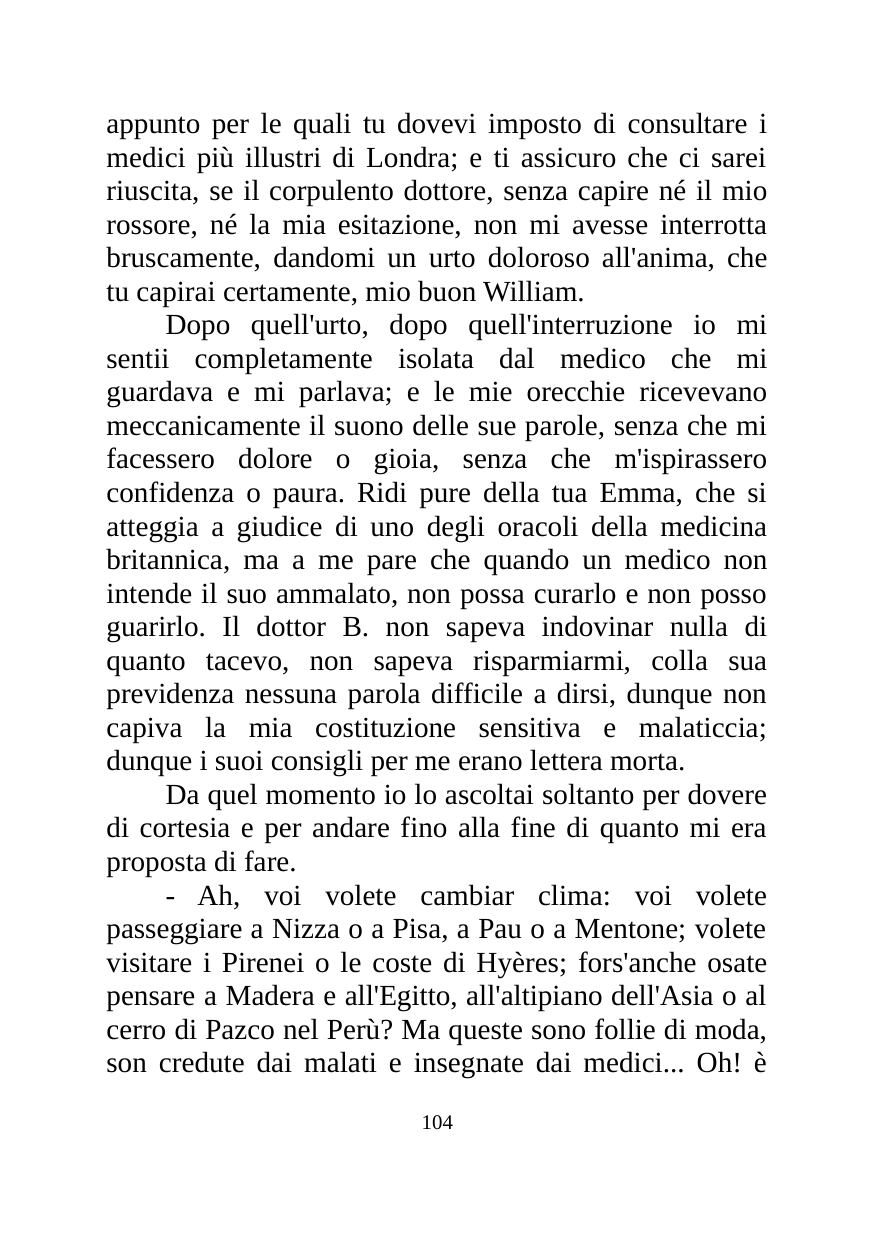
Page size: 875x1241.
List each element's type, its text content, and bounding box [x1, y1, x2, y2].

text - Ah, voi volete cambiar clima: voi volete passeggiare a Nizza o a Pisa, a Pau o a Mentone; volete visitare i Pirenei o le coste di Hyères; fors'anche osate pensare a Madera e all'Egitto, all'altipiano dell'Asia o al cerro di Pazco nel Perù? Ma queste sono follie di moda, son credute dai malati e insegnate dai medici... Oh! è [106, 878, 768, 1079]
text appunto per le quali tu dovevi imposto di consultare i medici più illustri di Londra; e ti assicuro che ci sarei riuscita, se il corpulento dottore, senza capire né il mio rossore, né la mia esitazione, non mi avesse interrotta bruscamente, dandomi un urto doloroso all'anima, che tu capirai certamente, mio buon William. [106, 106, 768, 307]
text Da quel momento io lo ascoltai soltanto per dovere di cortesia e per andare fino alla fine di quanto mi era proposta di fare. [106, 777, 768, 878]
text Dopo quell'urto, dopo quell'interruzione io mi sentii completamente isolata dal medico che mi guardava e mi parlava; e le mie orecchie ricevevano meccanicamente il suono delle sue parole, senza che mi facessero dolore o gioia, senza che m'ispirassero confidenza o paura. Ridi pure della tua Emma, che si atteggia a giudice di uno degli oracoli della medicina britannica, ma a me pare che quando un medico non intende il suo ammalato, non possa curarlo e non posso guarirlo. Il dottor B. non sapeva indovinar nulla di quanto tacevo, non sapeva risparmiarmi, colla sua previdenza nessuna parola difficile a dirsi, dunque non capiva la mia costituzione sensitiva e malaticcia; dunque i suoi consigli per me erano lettera morta. [106, 307, 768, 777]
